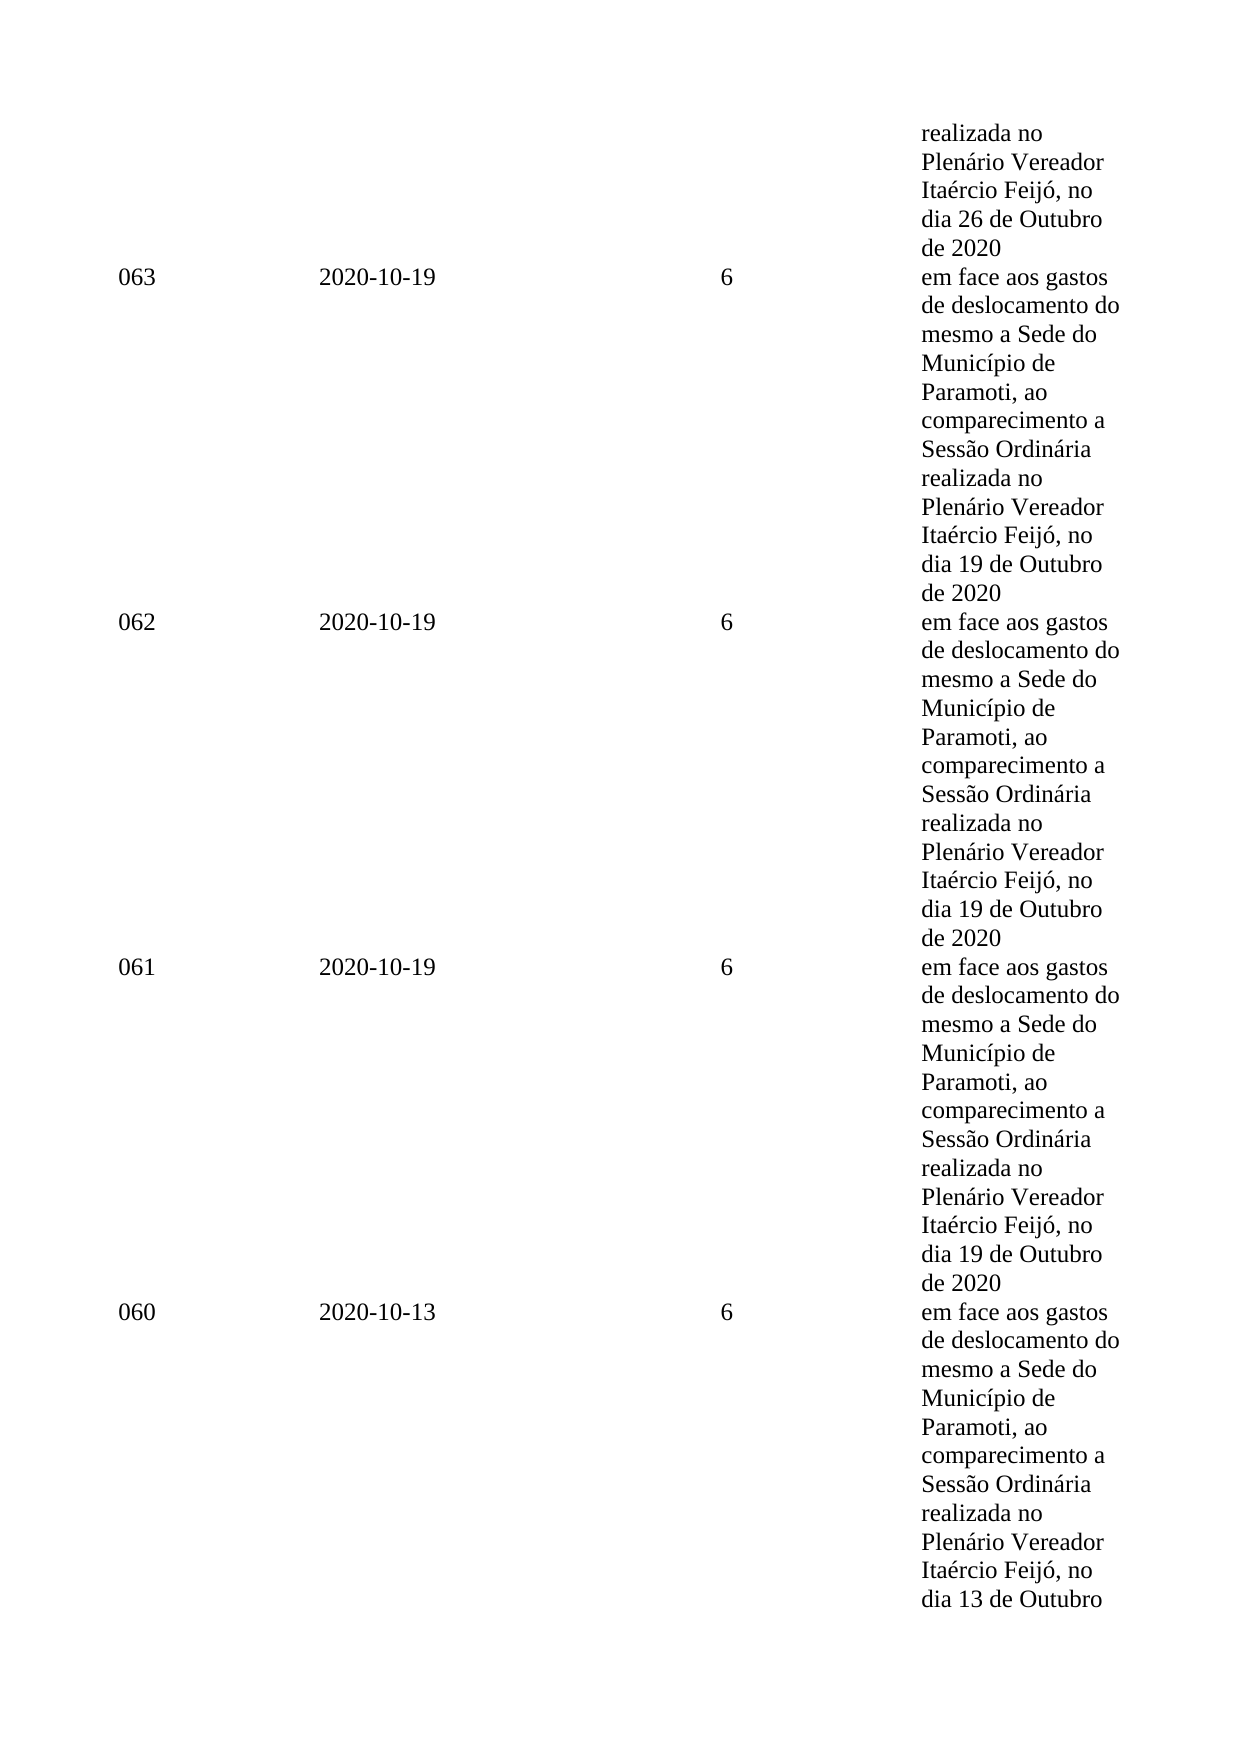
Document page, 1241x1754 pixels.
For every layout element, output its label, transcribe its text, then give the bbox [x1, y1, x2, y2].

table_cell 2020-10-19 [319, 607, 519, 952]
table_cell em face aos gastos de deslocamento do mesmo a Sede do Município de Paramoti, ao comparecimento a Sessão Ordinária realizada no Plenário Vereador Itaércio Feijó, no dia 19 de Outubro de 2020 [921, 607, 1122, 952]
table_cell 062 [118, 607, 319, 952]
table_cell 060 [118, 1297, 319, 1613]
table_cell em face aos gastos de deslocamento do mesmo a Sede do Município de Paramoti, ao comparecimento a Sessão Ordinária realizada no Plenário Vereador Itaércio Feijó, no dia 19 de Outubro de 2020 [921, 262, 1122, 607]
table_cell [520, 1297, 720, 1613]
table_cell [118, 118, 319, 262]
table_cell realizada no Plenário Vereador Itaércio Feijó, no dia 26 de Outubro de 2020 [921, 118, 1122, 262]
table_cell 6 [720, 952, 921, 1297]
table_cell [720, 118, 921, 262]
table_cell 2020-10-19 [319, 952, 519, 1297]
table_cell [520, 607, 720, 952]
table_cell 061 [118, 952, 319, 1297]
table_cell 6 [720, 1297, 921, 1613]
table_cell [520, 118, 720, 262]
table_cell 6 [720, 262, 921, 607]
table_cell 2020-10-13 [319, 1297, 519, 1613]
table_cell em face aos gastos de deslocamento do mesmo a Sede do Município de Paramoti, ao comparecimento a Sessão Ordinária realizada no Plenário Vereador Itaércio Feijó, no dia 19 de Outubro de 2020 [921, 952, 1122, 1297]
table_cell 6 [720, 607, 921, 952]
table_cell em face aos gastos de deslocamento do mesmo a Sede do Município de Paramoti, ao comparecimento a Sessão Ordinária realizada no Plenário Vereador Itaércio Feijó, no dia 13 de Outubro [921, 1297, 1122, 1613]
table_cell [520, 262, 720, 607]
table_cell [520, 952, 720, 1297]
table_cell 063 [118, 262, 319, 607]
table_cell 2020-10-19 [319, 262, 519, 607]
table_cell [319, 118, 519, 262]
